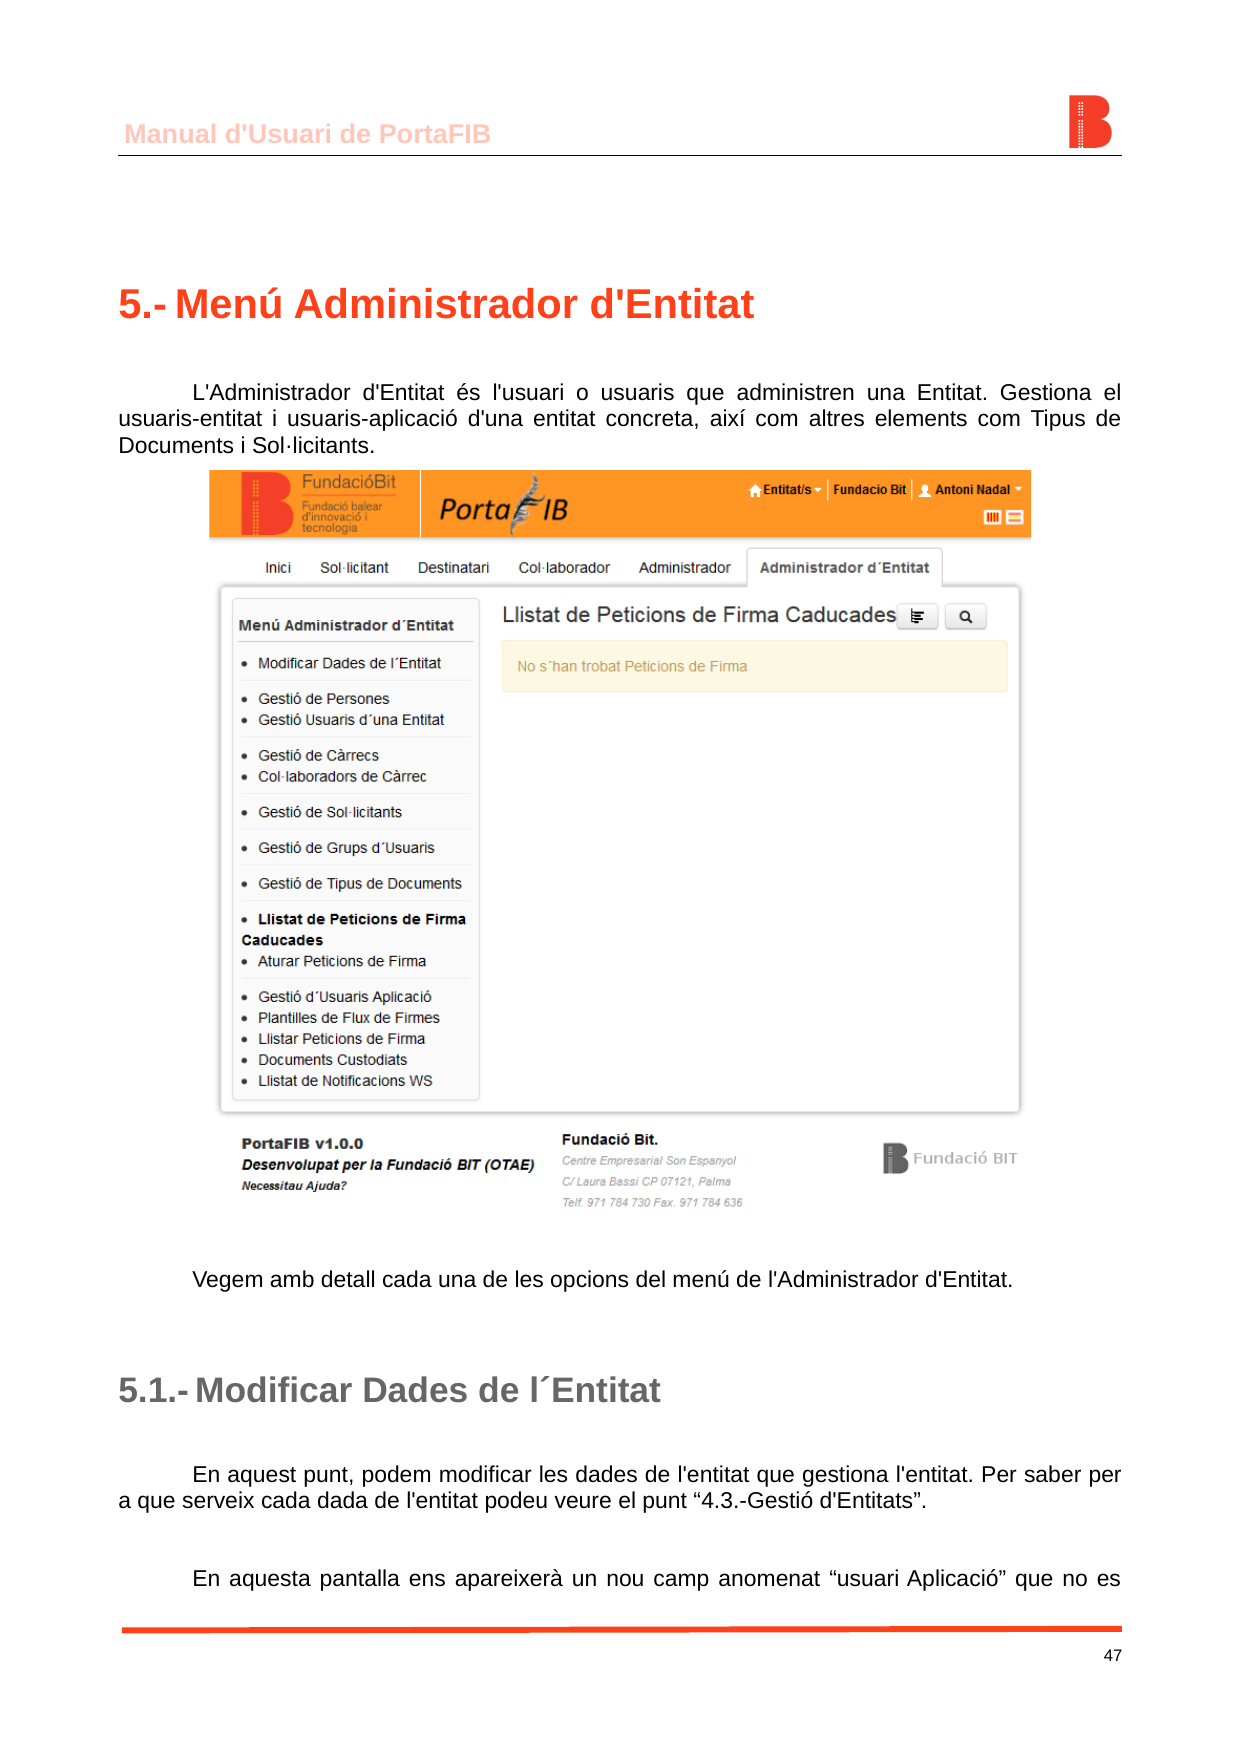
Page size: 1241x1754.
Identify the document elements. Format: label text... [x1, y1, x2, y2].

subtitle Menú Administrador d'Entitat [118, 279, 1122, 327]
picture [1063, 94, 1117, 150]
text Vegem amb detall cada una de les opcions del menú de l'Administrador d'Entitat. [118, 1266, 1122, 1292]
picture [209, 470, 1032, 1215]
text En aquest punt, podem modificar les dades de l'entitat que gestiona l'entitat. Per saber per a que serveix cada dada de l'entitat podeu veure el punt “4.3.-Gestió d'Entitats”. [118, 1461, 1122, 1513]
text En aquesta pantalla ens apareixerà un nou camp anomenat “usuari Aplicació” que no es [118, 1565, 1122, 1591]
text L'Administrador d'Entitat és l'usuari o usuaris que administren una Entitat. Gestiona el usuaris-entitat i usuaris-aplicació d'una entitat concreta, així com altres elements com Tipus de Documents i Sol·licitants. [118, 379, 1122, 458]
subtitle Modificar Dades de l´Entitat [118, 1369, 1122, 1409]
